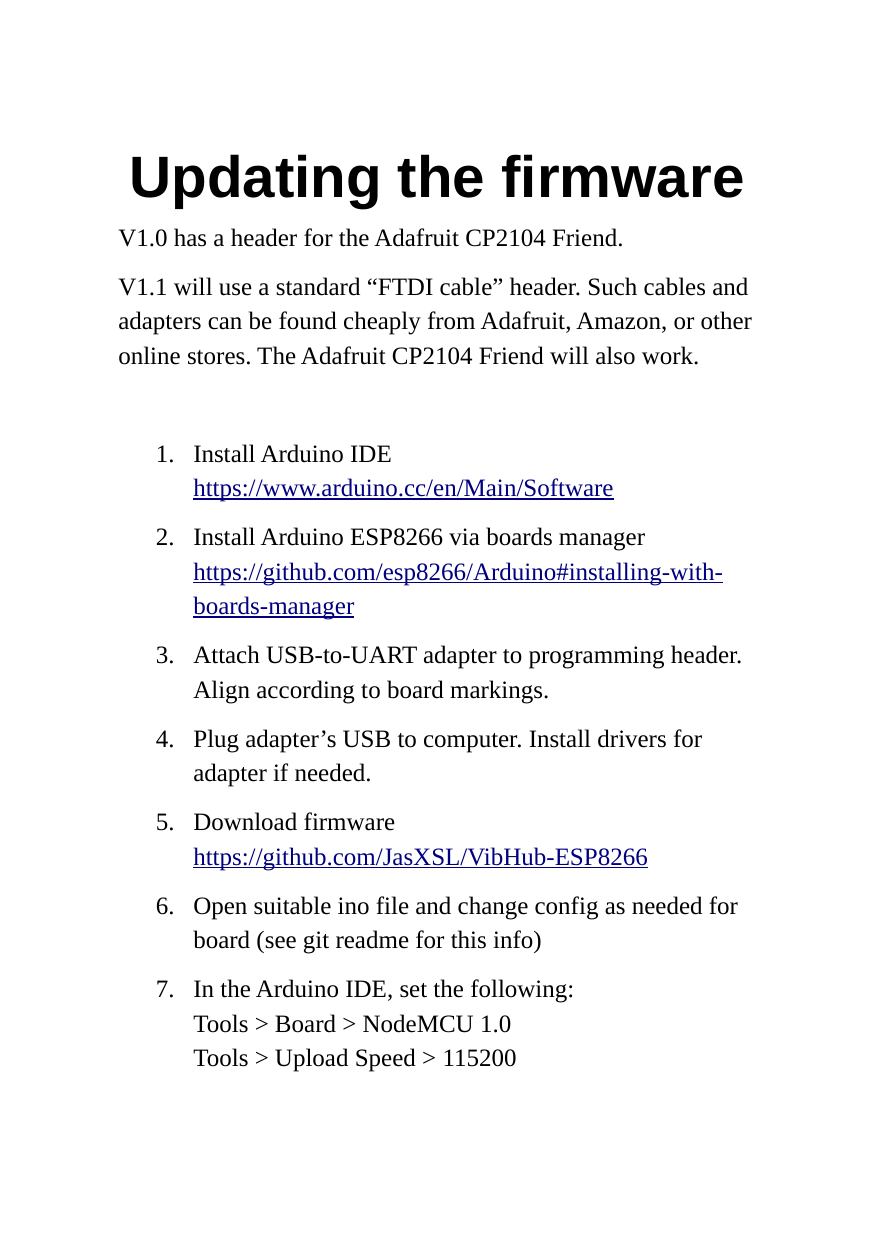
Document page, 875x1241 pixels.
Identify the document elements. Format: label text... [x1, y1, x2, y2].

list In the Arduino IDE, set the following: Tools > Board > NodeMCU 1.0 Tools > Upload Speed > 115200 [156, 974, 756, 1072]
list Plug adapter’s USB to computer. Install drivers for adapter if needed. [156, 724, 756, 787]
list Download firmware https://github.com/JasXSL/VibHub-ESP8266 [156, 807, 756, 871]
text V1.1 will use a standard “FTDI cable” header. Such cables and adapters can be found cheaply from Adafruit, Amazon, or other online stores. The Adafruit CP2104 Friend will also work. [118, 272, 756, 369]
list Install Arduino ESP8266 via boards manager https://github.com/esp8266/Arduino#installing-with-boards-manager [156, 522, 756, 620]
title Updating the firmware [118, 143, 756, 210]
list Attach USB-to-UART adapter to programming header. Align according to board markings. [156, 640, 756, 704]
text V1.0 has a header for the Adafruit CP2104 Friend. [118, 223, 756, 251]
list Open suitable ino file and change config as needed for board (see git readme for this info) [156, 891, 756, 954]
list Install Arduino IDE https://www.arduino.cc/en/Main/Software [156, 439, 756, 502]
